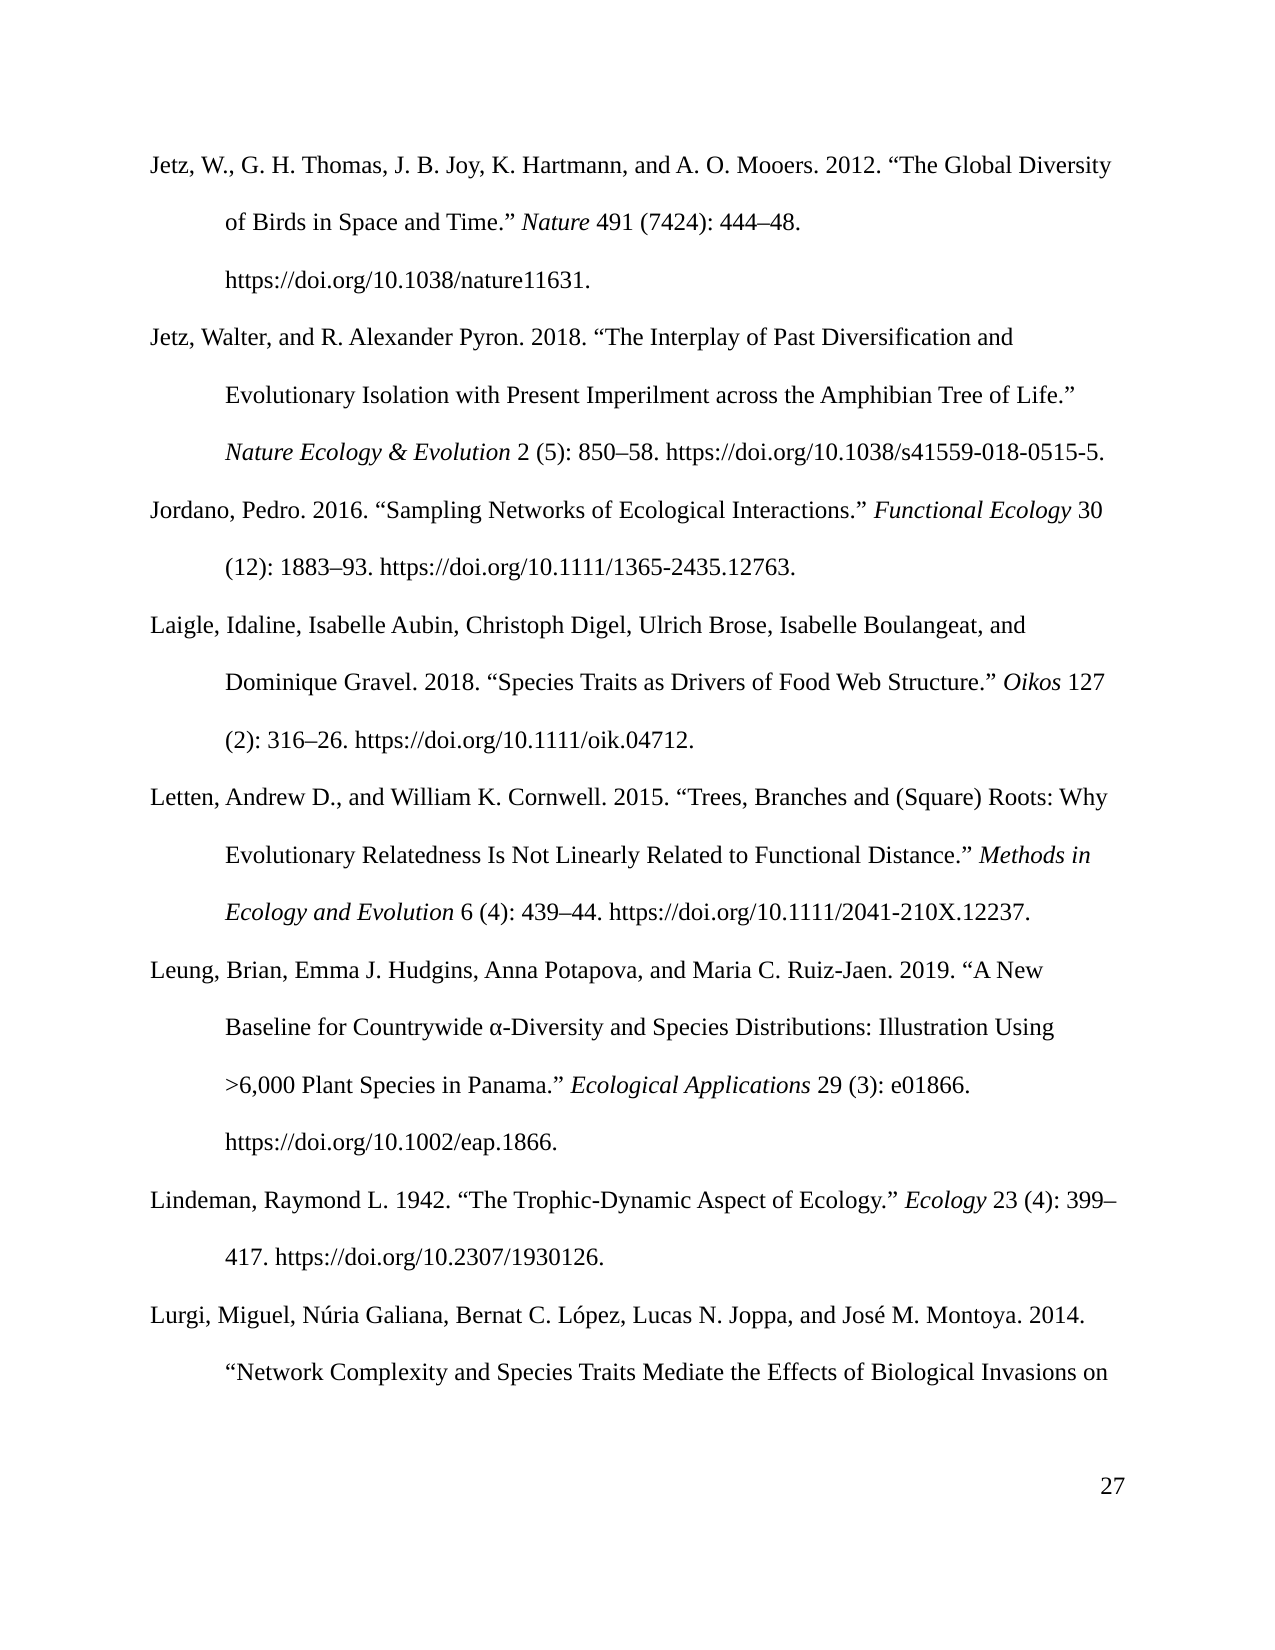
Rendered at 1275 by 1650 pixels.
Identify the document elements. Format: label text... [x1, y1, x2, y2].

text Jordano, Pedro. 2016. “Sampling Networks of Ecological Interactions.” Functional Ecology 30 (12): 1883–93. https://doi.org/10.1111/1365-2435.12763. [150, 495, 1125, 581]
text Lindeman, Raymond L. 1942. “The Trophic-Dynamic Aspect of Ecology.” Ecology 23 (4): 399–417. https://doi.org/10.2307/1930126. [150, 1185, 1125, 1271]
text Jetz, W., G. H. Thomas, J. B. Joy, K. Hartmann, and A. O. Mooers. 2012. “The Global Diversity of Birds in Space and Time.” Nature 491 (7424): 444–48. https://doi.org/10.1038/nature11631. [150, 150, 1125, 294]
text Jetz, Walter, and R. Alexander Pyron. 2018. “The Interplay of Past Diversification and Evolutionary Isolation with Present Imperilment across the Amphibian Tree of Life.” Nature Ecology & Evolution 2 (5): 850–58. https://doi.org/10.1038/s41559-018-0515-5. [150, 322, 1125, 466]
text Leung, Brian, Emma J. Hudgins, Anna Potapova, and Maria C. Ruiz-Jaen. 2019. “A New Baseline for Countrywide α-Diversity and Species Distributions: Illustration Using >6,000 Plant Species in Panama.” Ecological Applications 29 (3): e01866. https://doi.org/10.1002/eap.1866. [150, 955, 1125, 1156]
text Laigle, Idaline, Isabelle Aubin, Christoph Digel, Ulrich Brose, Isabelle Boulangeat, and Dominique Gravel. 2018. “Species Traits as Drivers of Food Web Structure.” Oikos 127 (2): 316–26. https://doi.org/10.1111/oik.04712. [150, 610, 1125, 754]
text Letten, Andrew D., and William K. Cornwell. 2015. “Trees, Branches and (Square) Roots: Why Evolutionary Relatedness Is Not Linearly Related to Functional Distance.” Methods in Ecology and Evolution 6 (4): 439–44. https://doi.org/10.1111/2041-210X.12237. [150, 782, 1125, 926]
text Lurgi, Miguel, Núria Galiana, Bernat C. López, Lucas N. Joppa, and José M. Montoya. 2014. “Network Complexity and Species Traits Mediate the Effects of Biological Invasions on [150, 1300, 1125, 1386]
